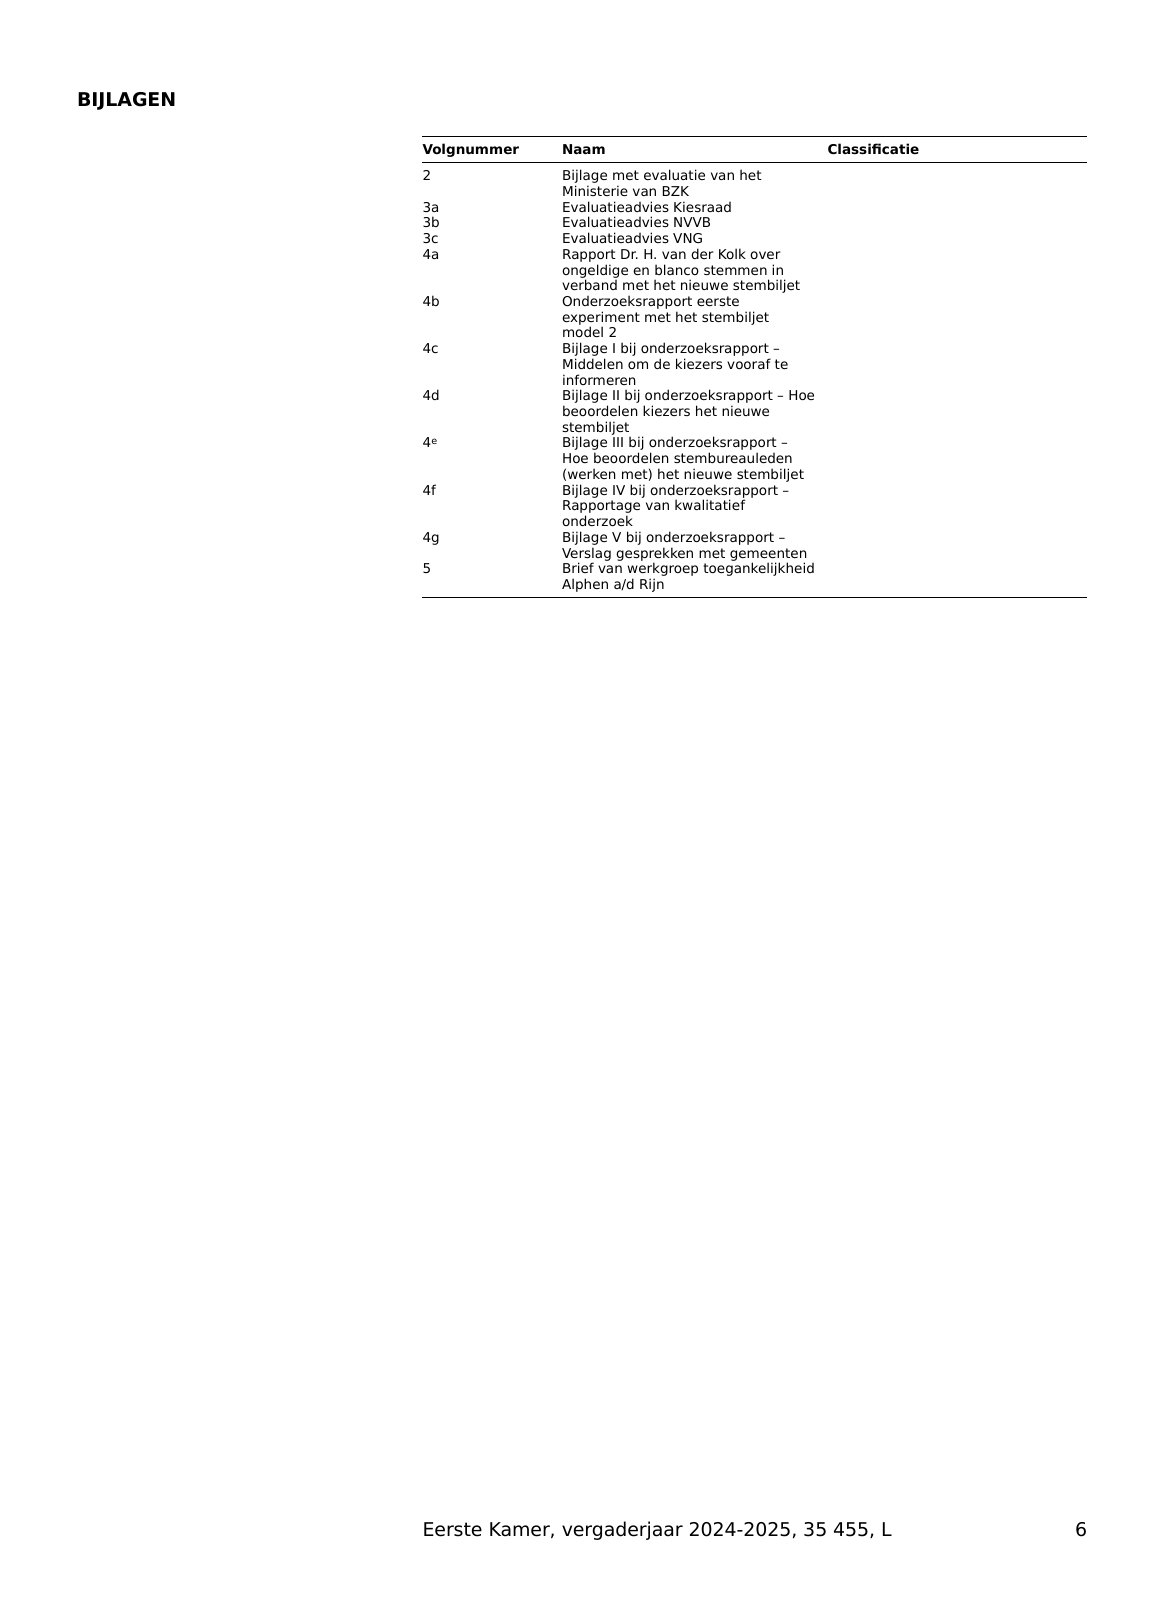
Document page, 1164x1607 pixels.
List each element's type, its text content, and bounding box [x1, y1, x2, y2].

table_cell 4b [422, 294, 556, 341]
table_cell [821, 231, 1087, 247]
table_cell 5 [422, 561, 556, 597]
table_cell Brief van werkgroep toegankelijkheid Alphen a/d Rijn [556, 561, 821, 597]
table_header Volgnummer [422, 137, 556, 162]
table_cell 2 [422, 163, 556, 199]
table_cell [821, 294, 1087, 341]
table_cell 4c [422, 341, 556, 388]
table_cell [821, 163, 1087, 199]
table_cell [821, 199, 1087, 215]
table_cell [821, 215, 1087, 231]
table_cell Evaluatieadvies VNG [556, 231, 821, 247]
table_cell [821, 483, 1087, 530]
table_header Naam [556, 137, 821, 162]
table_cell 4g [422, 530, 556, 561]
table_cell Onderzoeksrapport eerste experiment met het stembiljet model 2 [556, 294, 821, 341]
table_cell Bijlage V bij onderzoeksrapport – Verslag gesprekken met gemeenten [556, 530, 821, 561]
table_cell 3c [422, 231, 556, 247]
table_cell 4d [422, 388, 556, 435]
table_cell Bijlage III bij onderzoeksrapport – Hoe beoordelen stembureauleden (werken met) het nieuwe stembiljet [556, 435, 821, 482]
table_cell 3b [422, 215, 556, 231]
table_cell [821, 388, 1087, 435]
subtitle BIJLAGEN [77, 89, 1087, 111]
table_cell Bijlage I bij onderzoeksrapport – Middelen om de kiezers vooraf te informeren [556, 341, 821, 388]
table_cell 3a [422, 199, 556, 215]
table_cell Evaluatieadvies Kiesraad [556, 199, 821, 215]
table_cell 4e [422, 435, 556, 482]
table_cell [821, 435, 1087, 482]
table_cell Bijlage II bij onderzoeksrapport – Hoe beoordelen kiezers het nieuwe stembiljet [556, 388, 821, 435]
table_cell 4a [422, 247, 556, 294]
table_cell [821, 530, 1087, 561]
table_cell [821, 341, 1087, 388]
table_cell [821, 247, 1087, 294]
table_header Classificatie [821, 137, 1087, 162]
table_cell 4f [422, 483, 556, 530]
table_cell [821, 561, 1087, 597]
table_cell Bijlage IV bij onderzoeksrapport – Rapportage van kwalitatief onderzoek [556, 483, 821, 530]
table_cell Bijlage met evaluatie van het Ministerie van BZK [556, 163, 821, 199]
table_cell Evaluatieadvies NVVB [556, 215, 821, 231]
table_cell Rapport Dr. H. van der Kolk over ongeldige en blanco stemmen in verband met het nieuwe stembiljet [556, 247, 821, 294]
